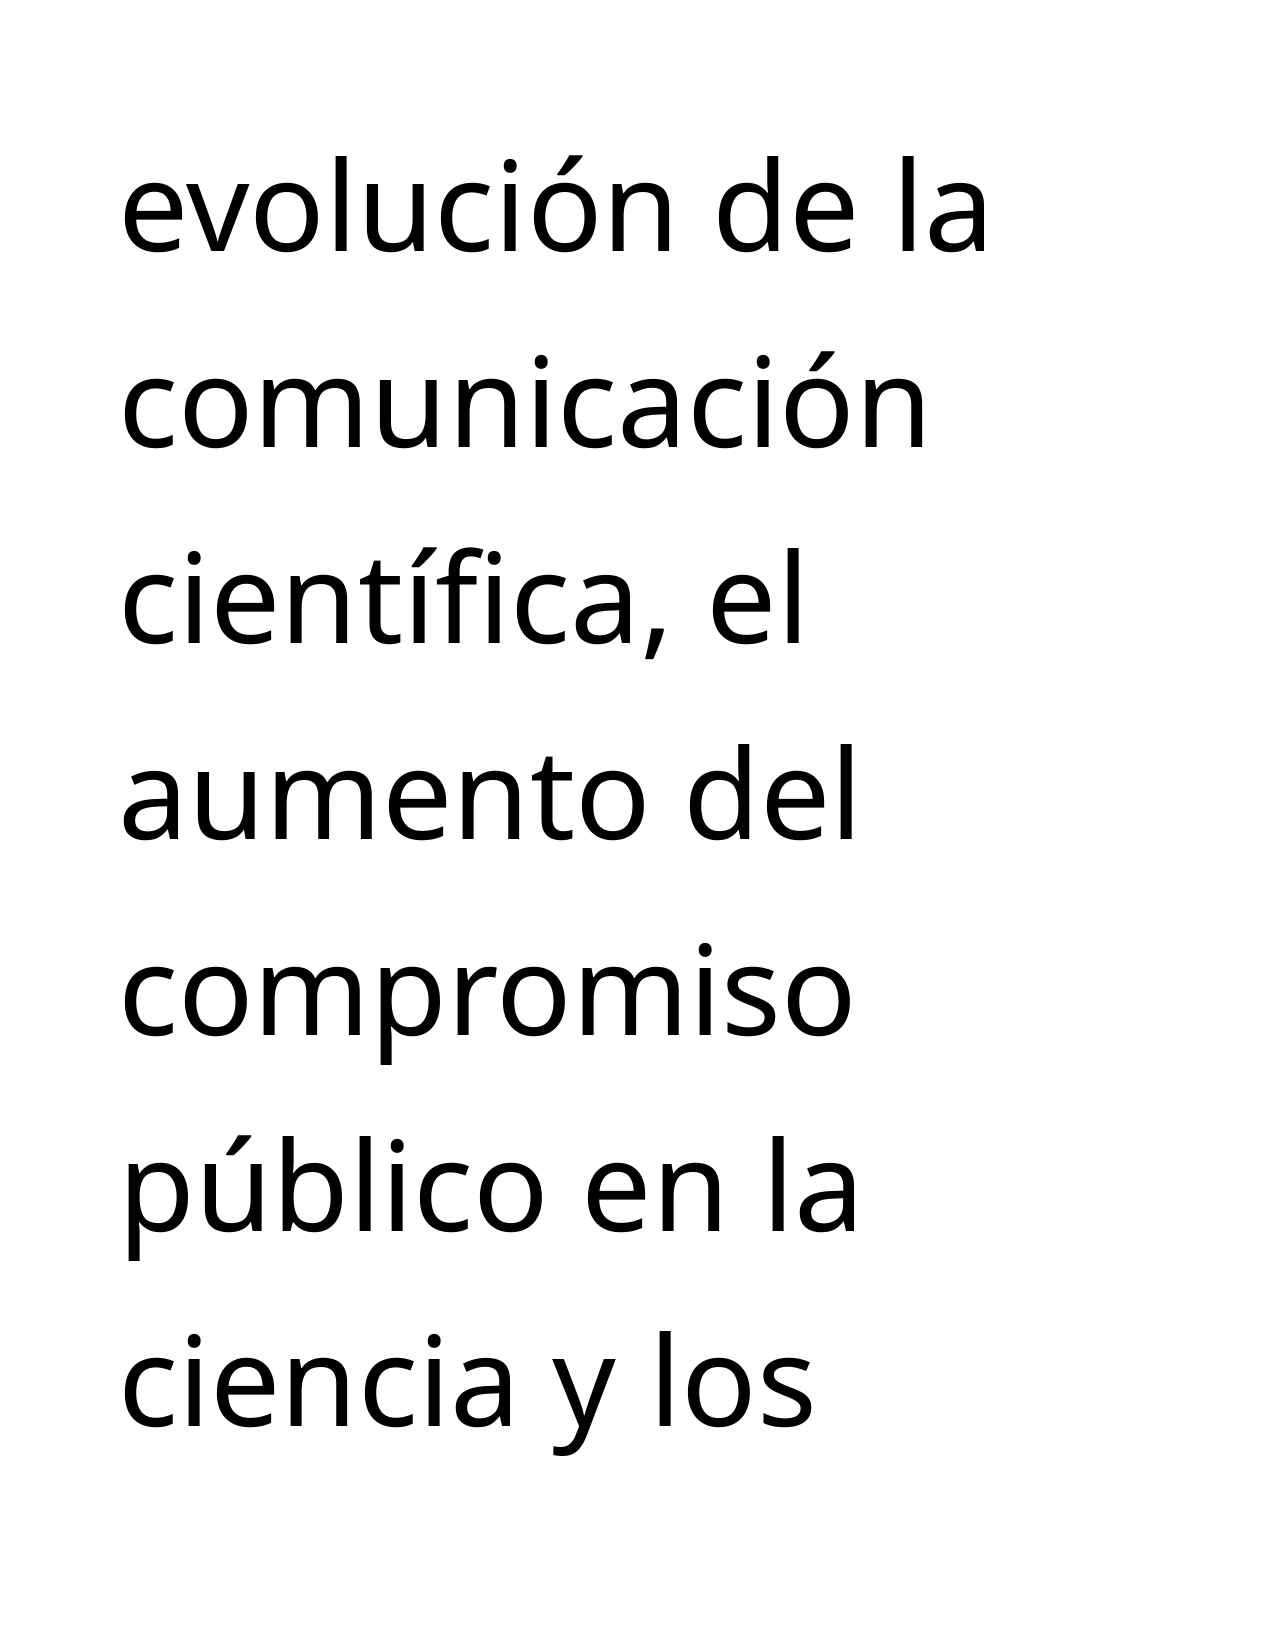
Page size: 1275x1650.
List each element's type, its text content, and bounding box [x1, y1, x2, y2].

text evolución de la comunicación científica, el aumento del compromiso público en la ciencia y los [118, 118, 1157, 1463]
